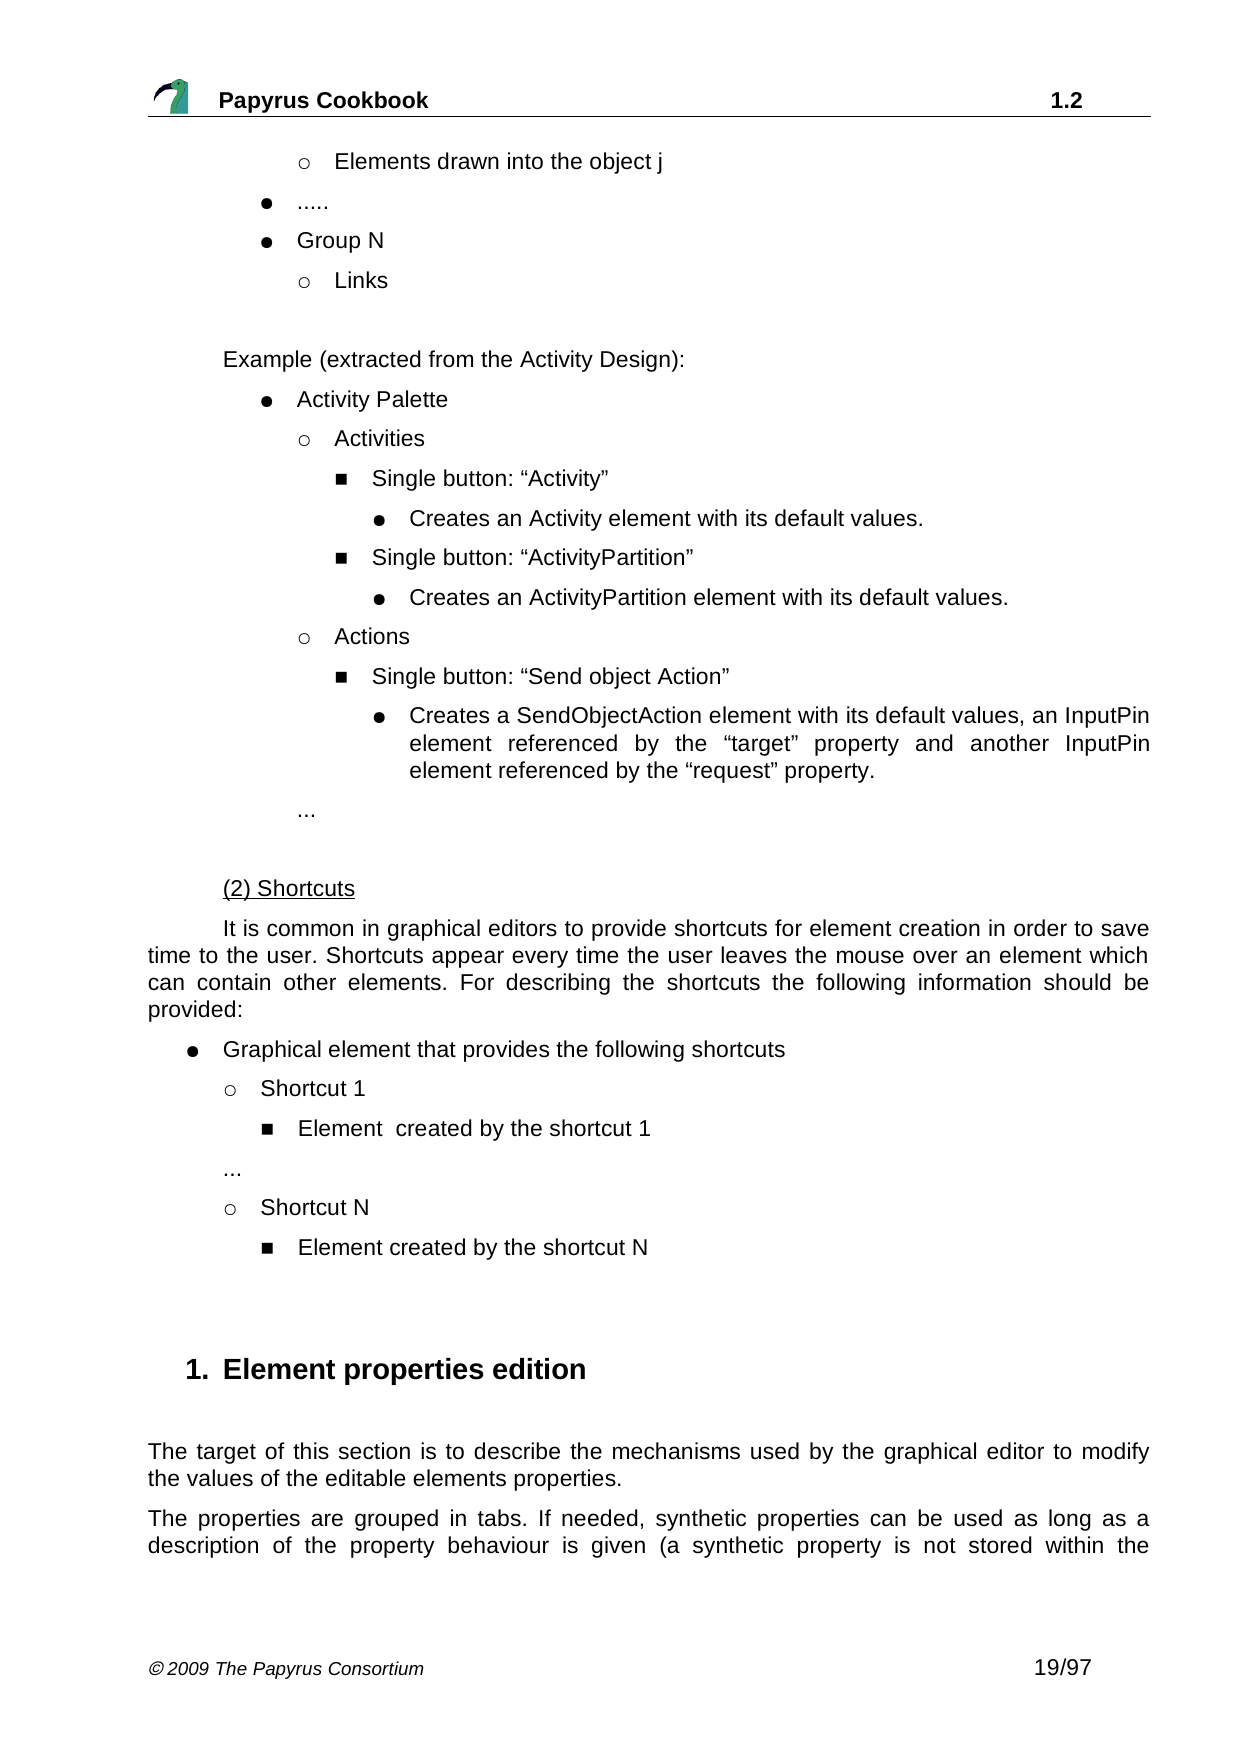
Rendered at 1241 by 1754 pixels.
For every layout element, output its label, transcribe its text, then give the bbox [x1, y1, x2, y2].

list Element created by the shortcut N [260, 1233, 1151, 1260]
list Shortcut N [223, 1193, 1151, 1221]
text The properties are grouped in tabs. If needed, synthetic properties can be used as long as a description of the property behaviour is given (a synthetic property is not stored within the [148, 1504, 1151, 1558]
list Activity Palette [259, 385, 1151, 412]
list Shortcut 1 [223, 1075, 1151, 1102]
text (2) Shortcuts [148, 875, 1151, 902]
list Single button: “Activity” [334, 464, 1151, 491]
list Actions [297, 623, 1151, 650]
list Group N [259, 227, 1151, 254]
text ... [148, 1154, 1151, 1181]
list ..... [259, 187, 1151, 214]
list Graphical element that provides the following shortcuts [185, 1035, 1151, 1062]
text ... [222, 796, 1151, 823]
list Element properties edition [185, 1352, 1151, 1385]
text Example (extracted from the Activity Design): [148, 346, 1151, 373]
list Elements drawn into the object j [297, 148, 1151, 175]
list Creates an ActivityPartition element with its default values. [372, 583, 1151, 610]
text The target of this section is to describe the mechanisms used by the graphical editor to modify the values of the editable elements properties. [148, 1437, 1151, 1492]
list Single button: “ActivityPartition” [334, 543, 1151, 571]
list Links [297, 266, 1151, 293]
list Element created by the shortcut 1 [260, 1114, 1151, 1141]
list Single button: “Send object Action” [334, 662, 1151, 689]
picture [153, 79, 189, 114]
list Creates a SendObjectAction element with its default values, an InputPin element referenced by the “target” property and another InputPin element referenced by the “request” property. [372, 702, 1151, 783]
text It is common in graphical editors to provide shortcuts for element creation in order to save time to the user. Shortcuts appear every time the user leaves the mouse over an element which can contain other elements. For describing the shortcuts the following information should be provided: [148, 914, 1151, 1023]
list Creates an Activity element with its default values. [372, 504, 1151, 531]
list Activities [297, 425, 1151, 452]
